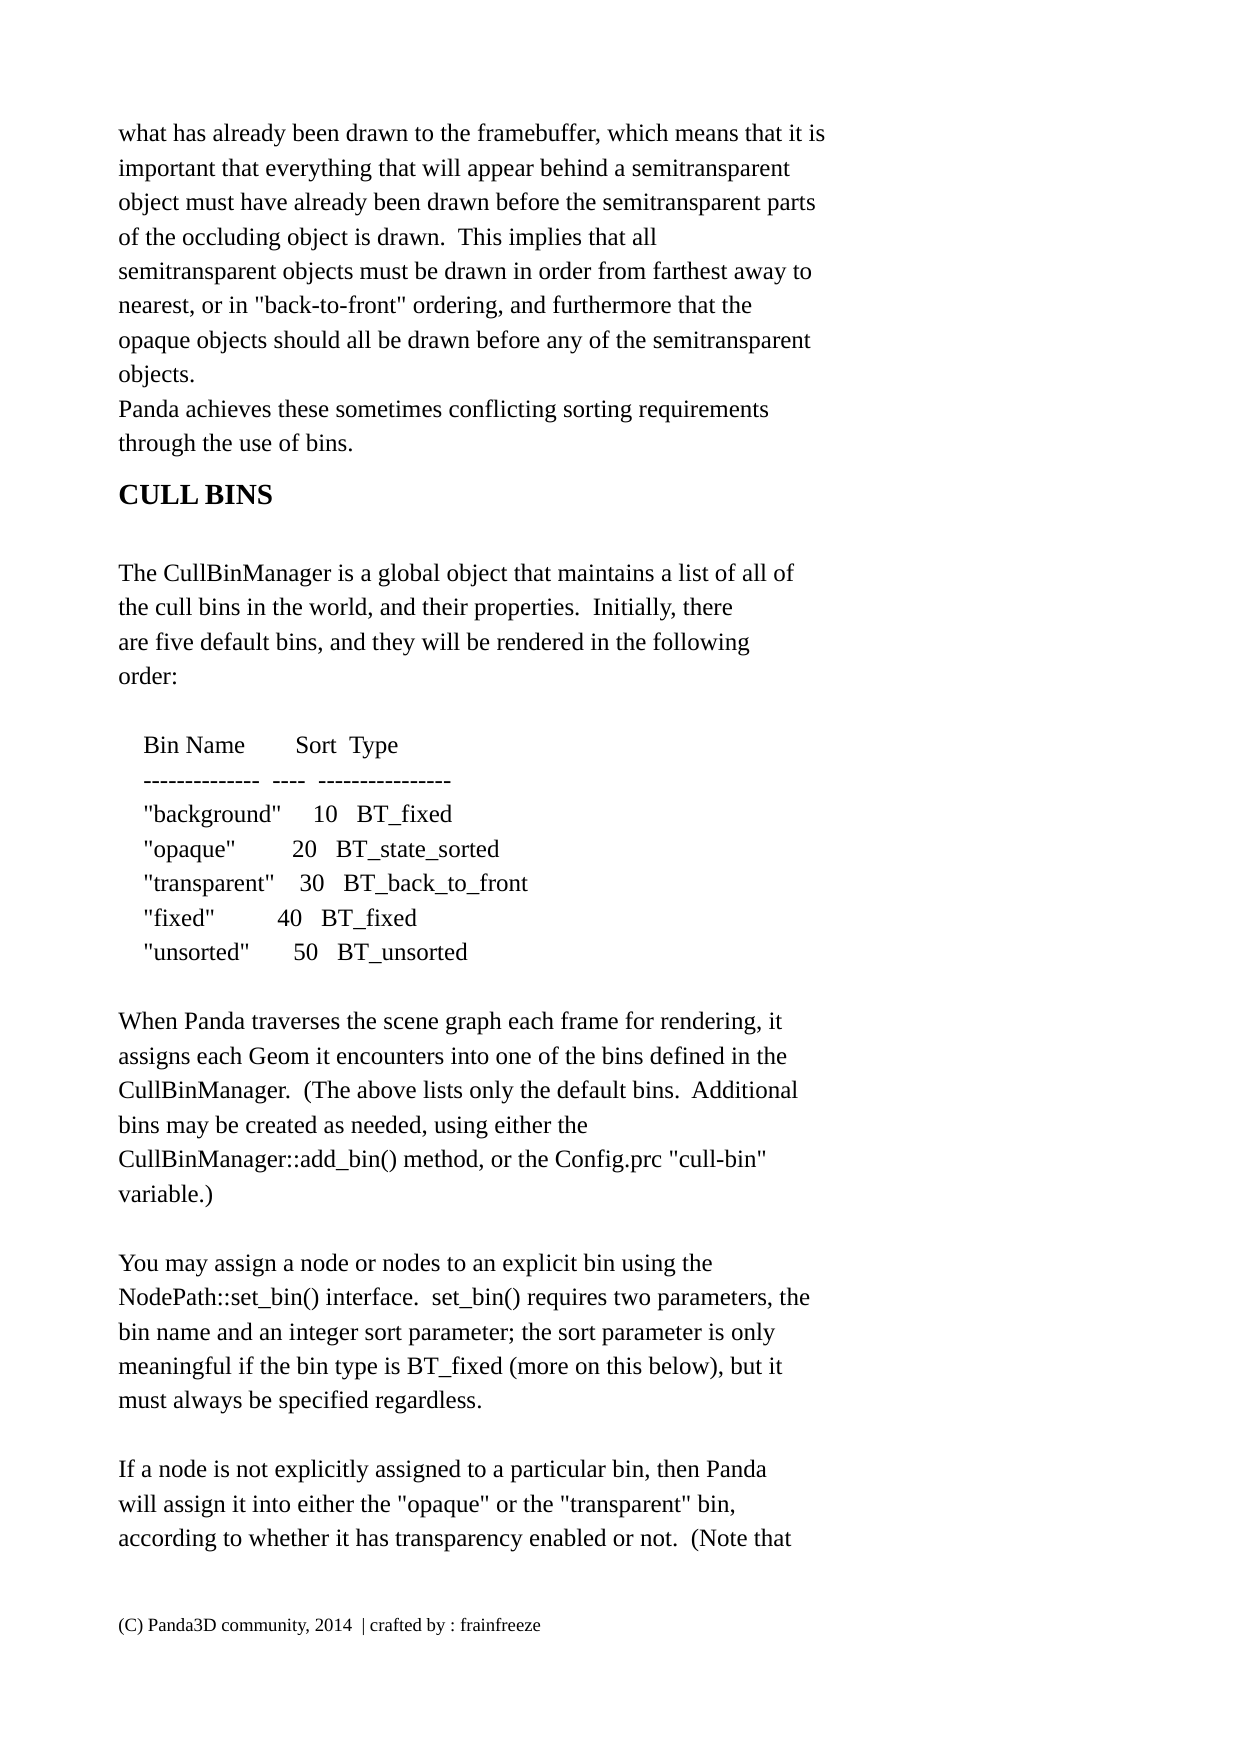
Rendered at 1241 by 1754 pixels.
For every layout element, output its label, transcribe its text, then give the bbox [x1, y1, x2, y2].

text CullBinManager::add_bin() method, or the Config.prc "cull-bin" [118, 1144, 1122, 1173]
text object must have already been drawn before the semitransparent parts [118, 187, 1122, 216]
text Bin Name Sort Type [118, 730, 1122, 759]
text The CullBinManager is a global object that maintains a list of all of [118, 558, 1122, 587]
text through the use of bins. [118, 428, 1122, 457]
text "fixed" 40 BT_fixed [118, 903, 1122, 932]
text of the occluding object is drawn. This implies that all [118, 222, 1122, 250]
text according to whether it has transparency enabled or not. (Note that [118, 1523, 1122, 1552]
text "opaque" 20 BT_state_sorted [118, 834, 1122, 863]
text nearest, or in "back-to-front" ordering, and furthermore that the [118, 291, 1122, 319]
text "transparent" 30 BT_back_to_front [118, 868, 1122, 897]
text the cull bins in the world, and their properties. Initially, there [118, 592, 1122, 621]
text bins may be created as needed, using either the [118, 1110, 1122, 1138]
text "background" 10 BT_fixed [118, 799, 1122, 828]
text meaningful if the bin type is BT_fixed (more on this below), but it [118, 1351, 1122, 1380]
text "unsorted" 50 BT_unsorted [118, 937, 1122, 966]
text variable.) [118, 1179, 1122, 1207]
text order: [118, 661, 1122, 690]
text You may assign a node or nodes to an explicit bin using the [118, 1248, 1122, 1276]
text objects. [118, 359, 1122, 388]
text will assign it into either the "opaque" or the "transparent" bin, [118, 1489, 1122, 1518]
text what has already been drawn to the framebuffer, which means that it is [118, 118, 1122, 147]
text If a node is not explicitly assigned to a particular bin, then Panda [118, 1454, 1122, 1483]
text Panda achieves these sometimes conflicting sorting requirements [118, 394, 1122, 423]
subtitle CULL BINS [118, 477, 1122, 511]
text must always be specified regardless. [118, 1386, 1122, 1414]
text semitransparent objects must be drawn in order from farthest away to [118, 256, 1122, 285]
text bin name and an integer sort parameter; the sort parameter is only [118, 1317, 1122, 1345]
text opaque objects should all be drawn before any of the semitransparent [118, 325, 1122, 354]
text are five default bins, and they will be rendered in the following [118, 627, 1122, 656]
text assigns each Geom it encounters into one of the bins defined in the [118, 1041, 1122, 1069]
text CullBinManager. (The above lists only the default bins. Additional [118, 1075, 1122, 1104]
text When Panda traverses the scene graph each frame for rendering, it [118, 1006, 1122, 1035]
text important that everything that will appear behind a semitransparent [118, 153, 1122, 181]
text -------------- ---- ---------------- [118, 765, 1122, 794]
text NodePath::set_bin() interface. set_bin() requires two parameters, the [118, 1282, 1122, 1311]
